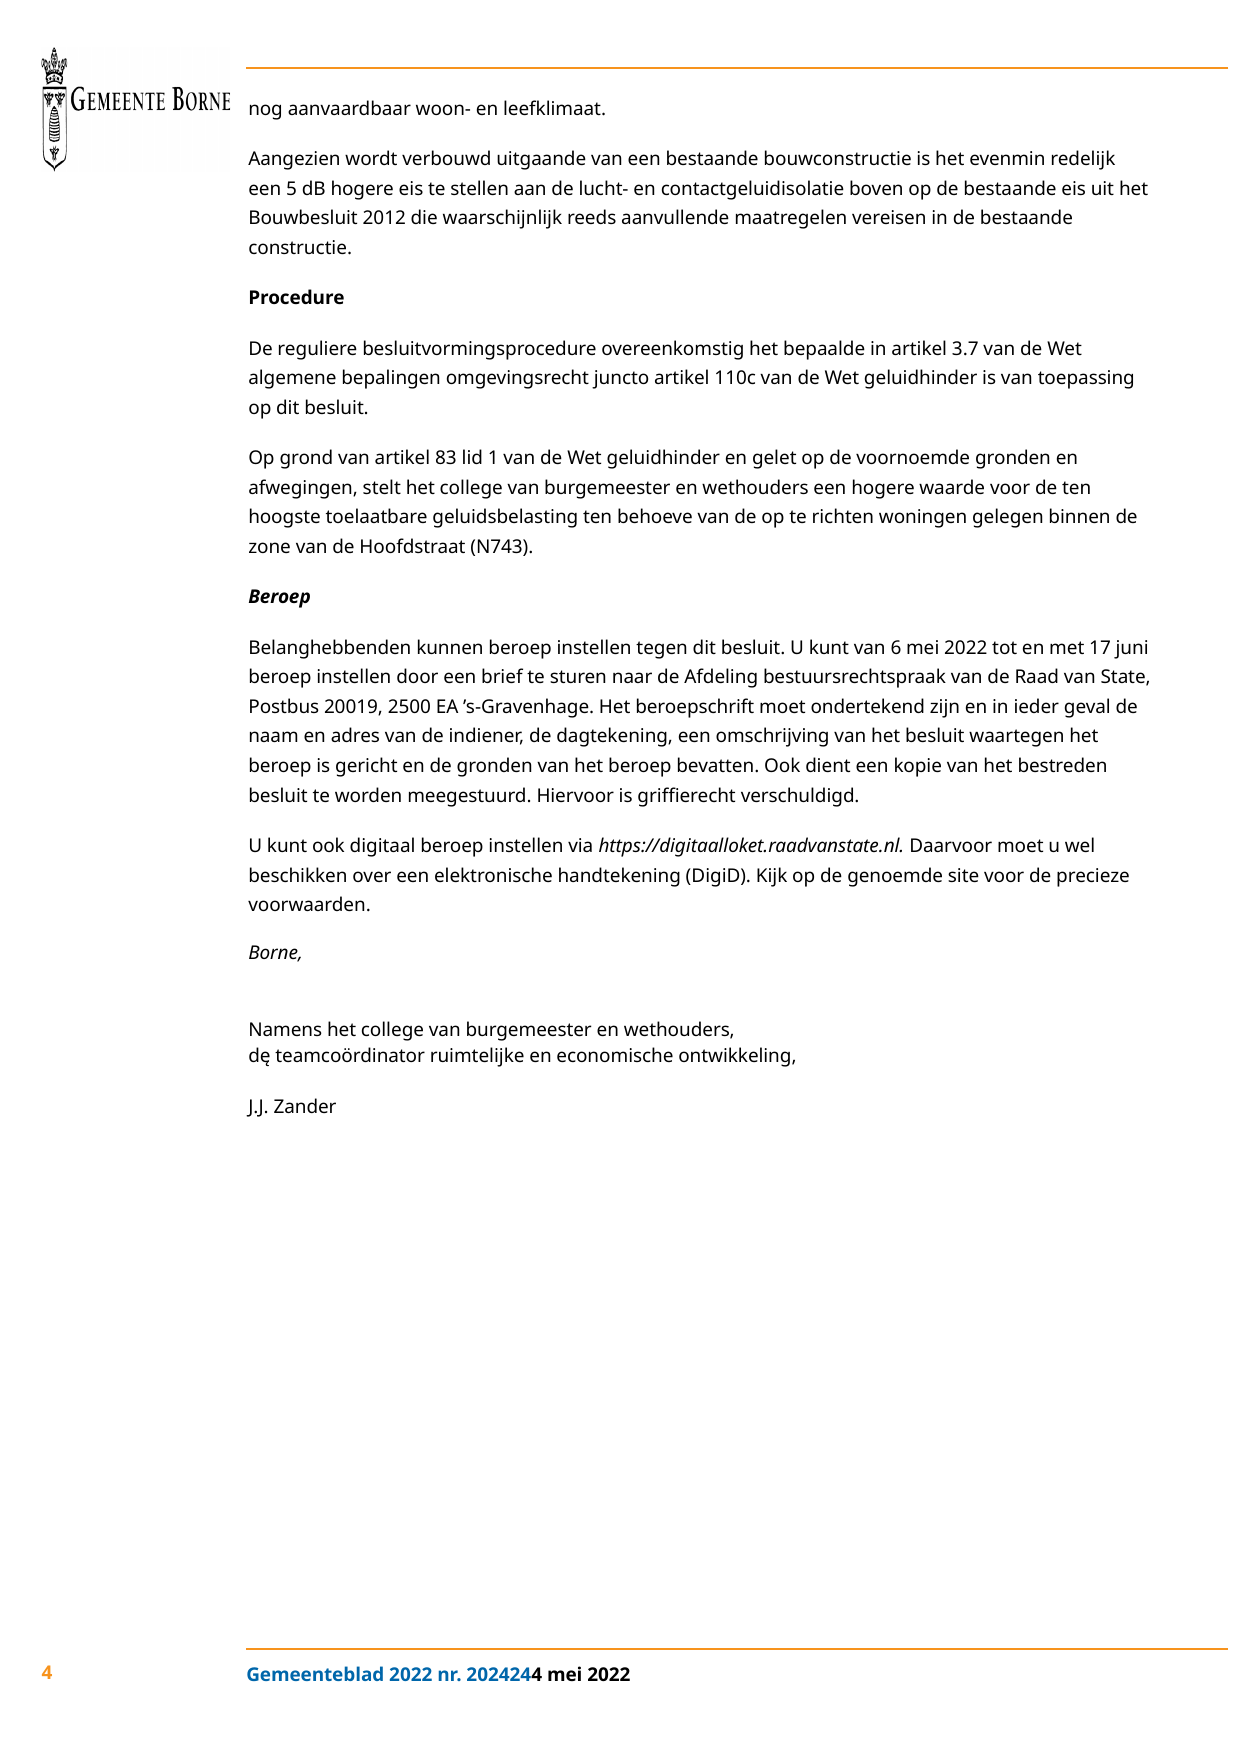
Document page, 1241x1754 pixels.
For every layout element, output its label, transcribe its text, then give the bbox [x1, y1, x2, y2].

text Namens het college van burgemeester en wethouders, [248, 1016, 1152, 1042]
text Op grond van artikel 83 lid 1 van de Wet geluidhinder en gelet op de voornoemde gronden en afwegingen, stelt het college van burgemeester en wethouders een hogere waarde voor de ten hoogste toelaatbare geluidsbelasting ten behoeve van de op te richten woningen gelegen binnen de zone van de Hoofdstraat (N743). [248, 444, 1152, 559]
text Procedure [248, 284, 1152, 310]
picture [41, 47, 231, 172]
text U kunt ook digitaal beroep instellen via https://digitaalloket.raadvanstate.nl. Daarvoor moet u wel beschikken over een elektronische handtekening (DigiD). Kijk op de genoemde site voor de precieze voorwaarden. [248, 832, 1152, 917]
text J.J. Zander [248, 1094, 1152, 1119]
text Belanghebbenden kunnen beroep instellen tegen dit besluit. U kunt van 6 mei 2022 tot en met 17 juni beroep instellen door een brief te sturen naar de Afdeling bestuursrechtspraak van de Raad van State, Postbus 20019, 2500 EA ’s-Gravenhage. Het beroepschrift moet ondertekend zijn en in ieder geval de naam en adres van de indiener, de dagtekening, een omschrijving van het besluit waartegen het beroep is gericht en de gronden van het beroep bevatten. Ook dient een kopie van het bestreden besluit te worden meegestuurd. Hiervoor is griffierecht verschuldigd. [248, 634, 1152, 808]
text Borne, [248, 939, 1152, 965]
text De reguliere besluitvormingsprocedure overeenkomstig het bepaalde in artikel 3.7 van de Wet algemene bepalingen omgevingsrecht juncto artikel 110c van de Wet geluidhinder is van toepassing op dit besluit. [248, 335, 1152, 420]
text Aangezien wordt verbouwd uitgaande van een bestaande bouwconstructie is het evenmin redelijk een 5 dB hogere eis te stellen aan de lucht- en contactgeluidisolatie boven op de bestaande eis uit het Bouwbesluit 2012 die waarschijnlijk reeds aanvullende maatregelen vereisen in de bestaande constructie. [248, 145, 1152, 260]
text dę teamcoördinator ruimtelijke en economische ontwikkeling, [248, 1042, 1152, 1068]
text Beroep [248, 583, 1152, 609]
text nog aanvaardbaar woon- en leefklimaat. [248, 95, 1152, 121]
